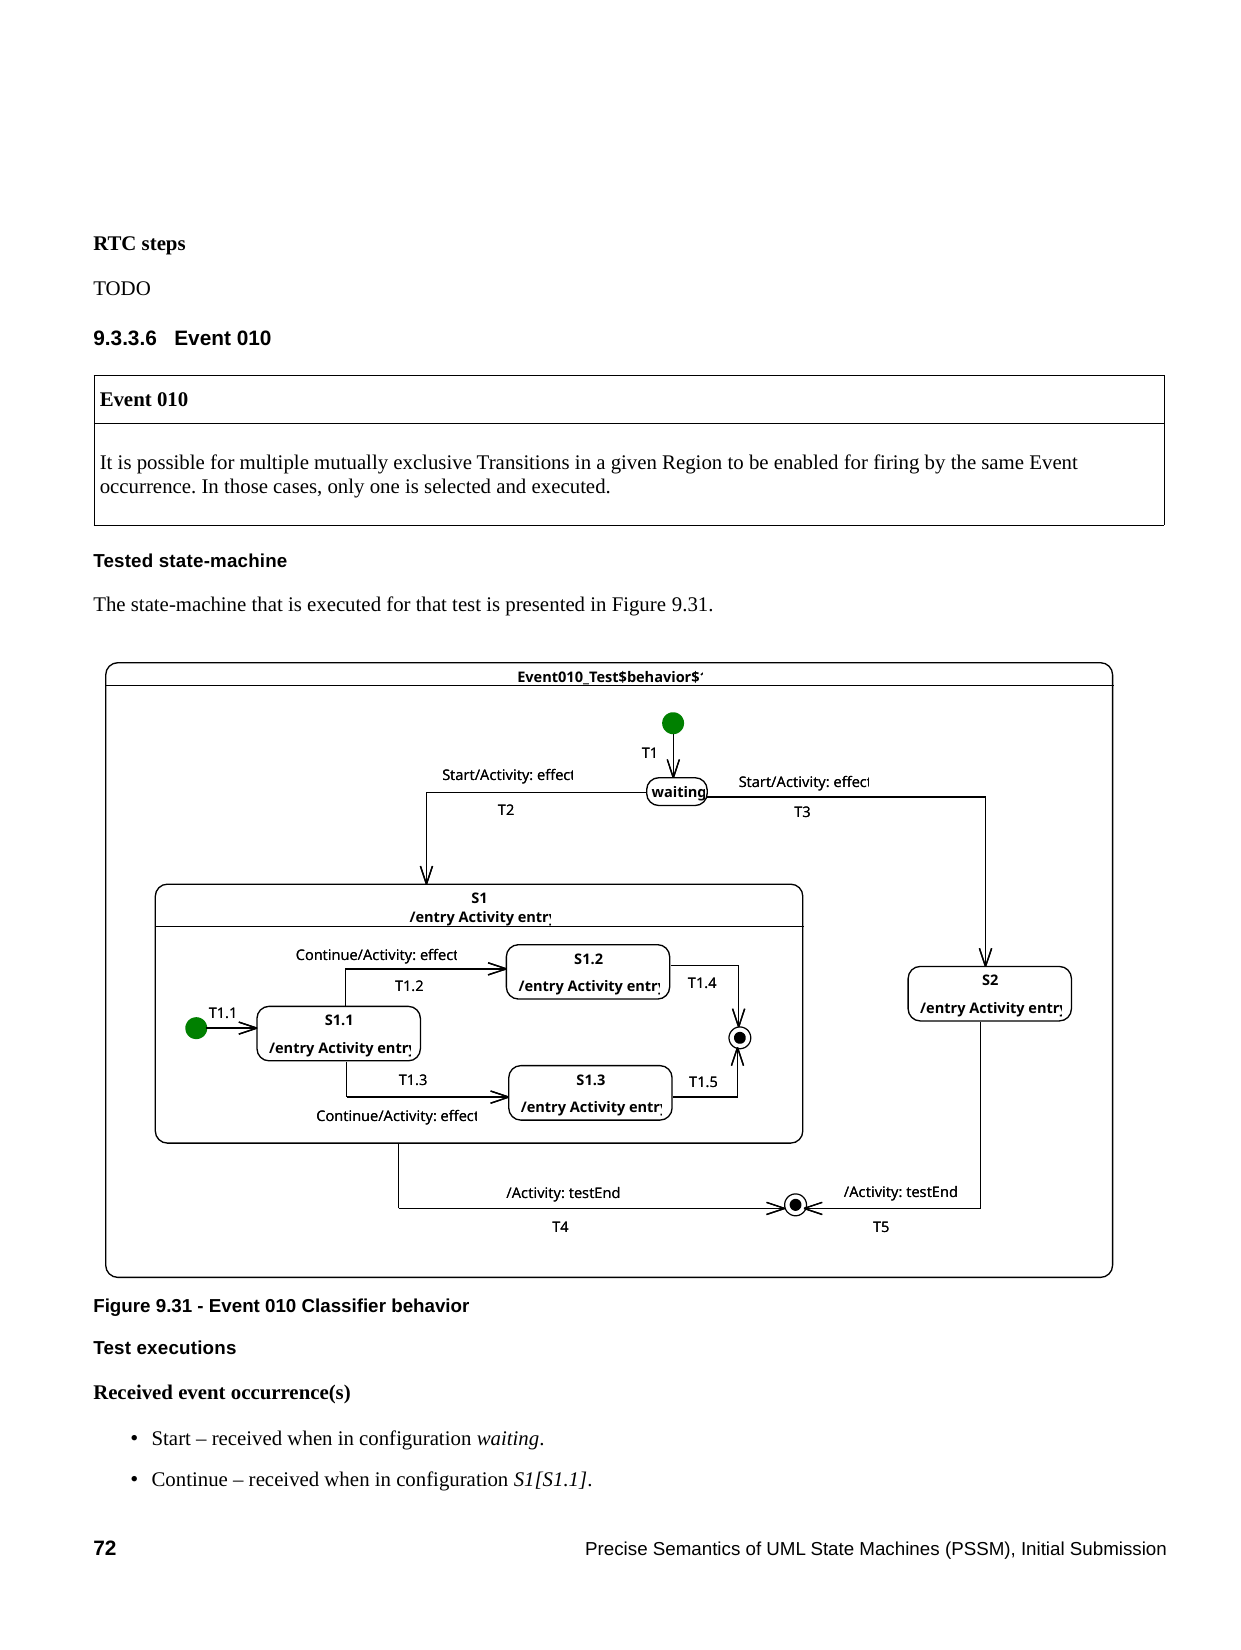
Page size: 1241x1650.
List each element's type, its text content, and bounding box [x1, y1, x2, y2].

list Start – received when in configuration waiting. [131, 1425, 1164, 1450]
text RTC steps [93, 231, 1164, 255]
text TODO [93, 276, 1164, 300]
table_cell It is possible for multiple mutually exclusive Transitions in a given Region to be enabled for firing by the same Event occurrence. In those cases, only one is selected and executed. [95, 424, 1164, 525]
subtitle Tested state-machine [93, 550, 1164, 571]
subtitle Test executions [93, 637, 1164, 1358]
text The state-machine that is executed for that test is presented in Figure 9.31. [93, 592, 1164, 616]
text Received event occurrence(s) [93, 1379, 1164, 1404]
table_header Event 010 [95, 376, 1164, 423]
text Figure 9.31 - Event 010 Classifier behavior [93, 650, 1127, 1316]
subtitle Event 010 [93, 325, 1164, 350]
list Continue – received when in configuration S1[S1.1]. [131, 1466, 1164, 1491]
